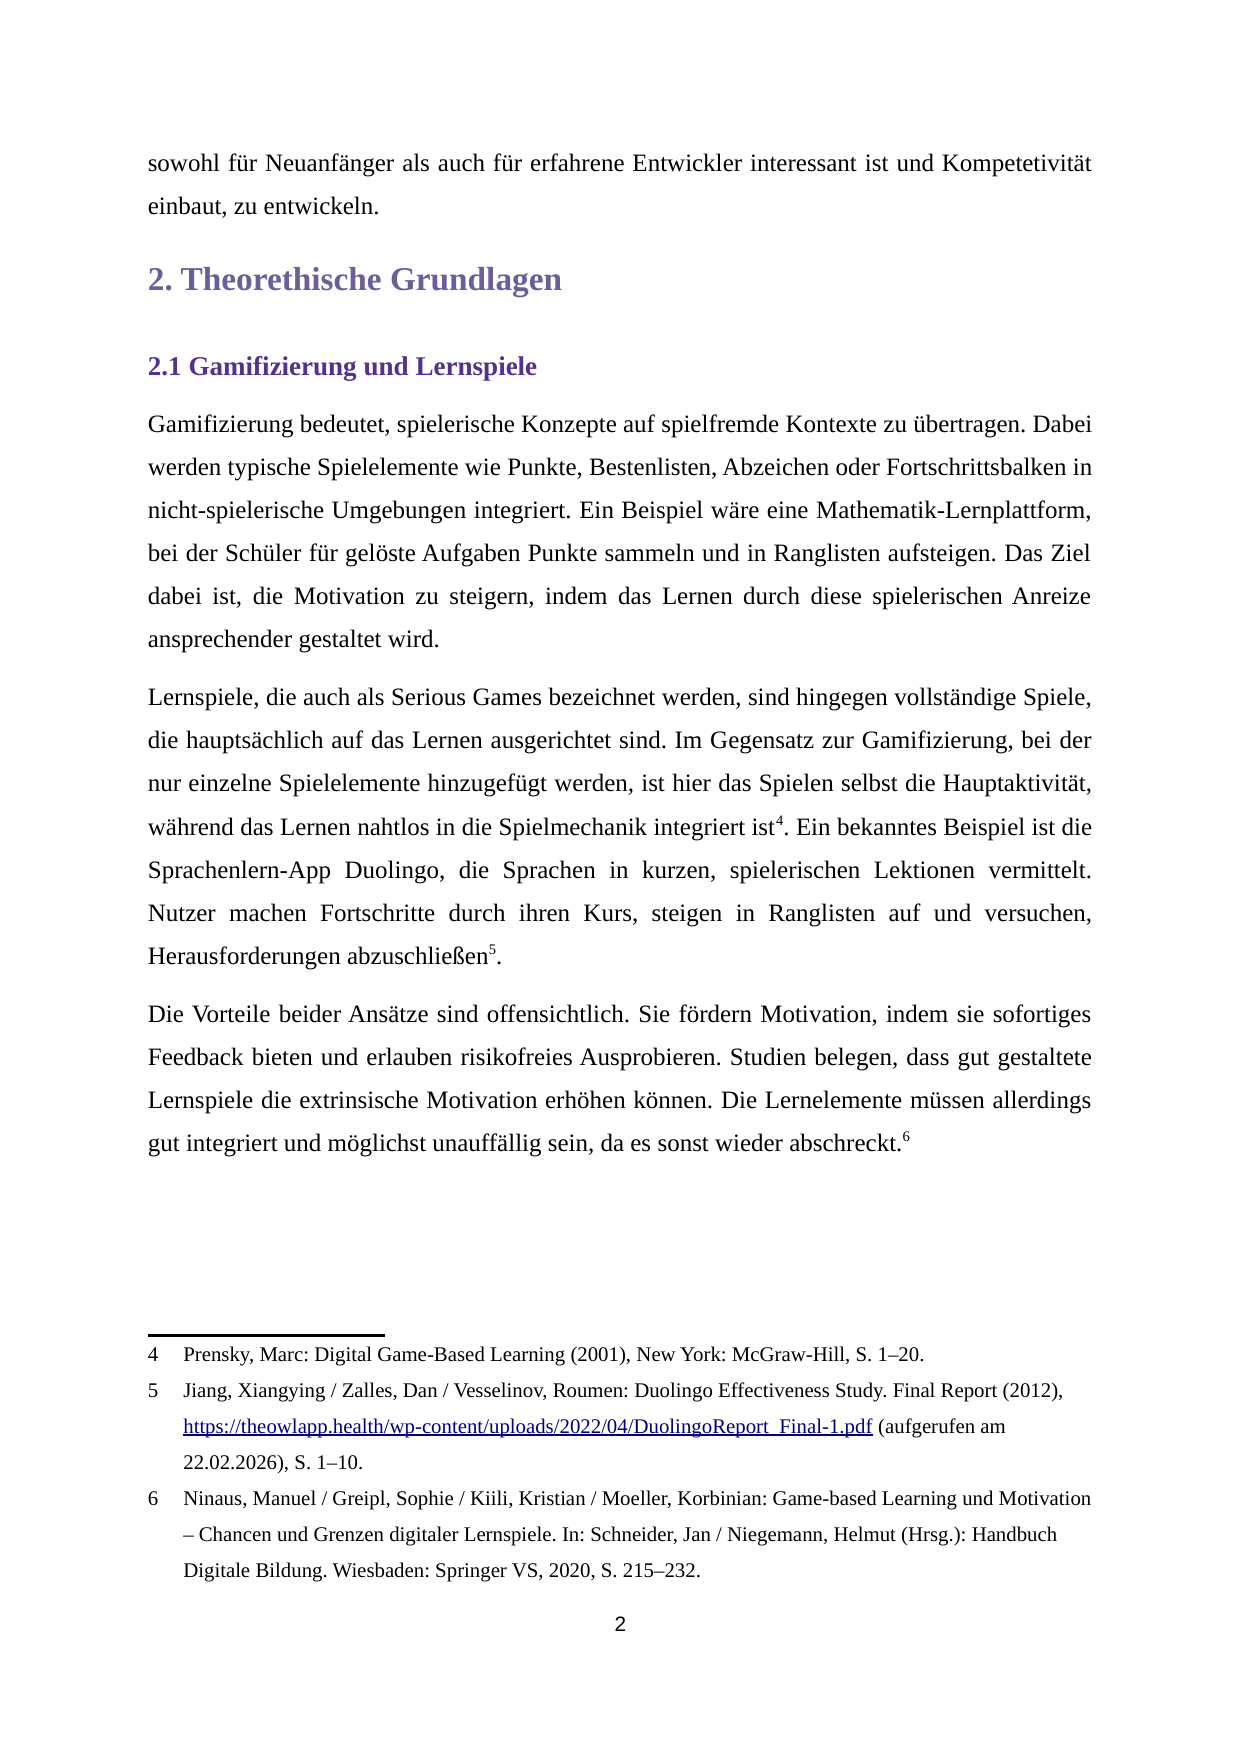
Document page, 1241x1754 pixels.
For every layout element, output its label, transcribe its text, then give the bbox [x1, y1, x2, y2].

subtitle 2.1 Gamifizierung und Lernspiele [148, 350, 1093, 381]
text Prensky, Marc: Digital Game-Based Learning (2001), New York: McGraw-Hill, S. 1–20. [148, 1342, 1093, 1366]
text Gamifizierung bedeutet, spielerische Konzepte auf spielfremde Kontexte zu übertragen. Dabei werden typische Spielelemente wie Punkte, Bestenlisten, Abzeichen oder Fortschrittsbalken in nicht-spielerische Umgebungen integriert. Ein Beispiel wäre eine Mathematik-Lernplattform, bei der Schüler für gelöste Aufgaben Punkte sammeln und in Ranglisten aufsteigen. Das Ziel dabei ist, die Motivation zu steigern, indem das Lernen durch diese spielerischen Anreize ansprechender gestaltet wird. [148, 409, 1093, 653]
text Jiang, Xiangying / Zalles, Dan / Vesselinov, Roumen: Duolingo Effectiveness Study. Final Report (2012), https://theowlapp.health/wp-content/uploads/2022/04/DuolingoReport_Final-1.pdf (aufgerufen am 22.02.2026), S. 1–10. [148, 1378, 1093, 1474]
subtitle 2. Theorethische Grundlagen [148, 259, 1093, 297]
text Die Vorteile beider Ansätze sind offensichtlich. Sie fördern Motivation, indem sie sofortiges Feedback bieten und erlauben risikofreies Ausprobieren. Studien belegen, dass gut gestaltete Lernspiele die extrinsische Motivation erhöhen können. Die Lernelemente müssen allerdings gut integriert und möglichst unauffällig sein, da es sonst wieder abschreckt. [148, 999, 1093, 1157]
text Lernspiele, die auch als Serious Games bezeichnet werden, sind hingegen vollständige Spiele, die hauptsächlich auf das Lernen ausgerichtet sind. Im Gegensatz zur Gamifizierung, bei der nur einzelne Spielelemente hinzugefügt werden, ist hier das Spielen selbst die Hauptaktivität, während das Lernen nahtlos in die Spielmechanik integriert ist. Ein bekanntes Beispiel ist die Sprachenlern-App Duolingo, die Sprachen in kurzen, spielerischen Lektionen vermittelt. Nutzer machen Fortschritte durch ihren Kurs, steigen in Ranglisten auf und versuchen, Herausforderungen abzuschließen. [148, 682, 1093, 970]
text sowohl für Neuanfänger als auch für erfahrene Entwickler interessant ist und Kompetetivität einbaut, zu entwickeln. [148, 148, 1093, 219]
text Ninaus, Manuel / Greipl, Sophie / Kiili, Kristian / Moeller, Korbinian: Game-based Learning und Motivation – Chancen und Grenzen digitaler Lernspiele. In: Schneider, Jan / Niegemann, Helmut (Hrsg.): Handbuch Digitale Bildung. Wiesbaden: Springer VS, 2020, S. 215–232. [148, 1486, 1093, 1582]
